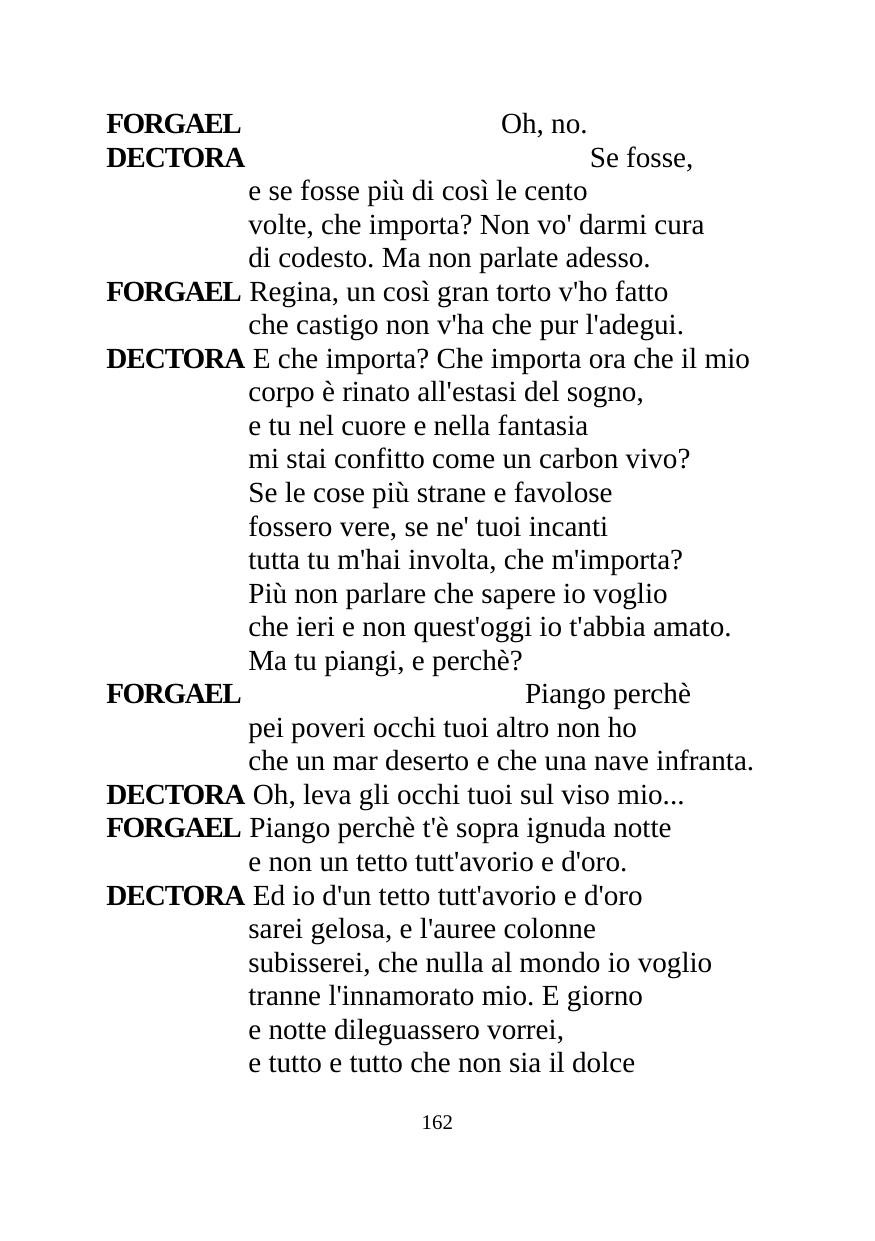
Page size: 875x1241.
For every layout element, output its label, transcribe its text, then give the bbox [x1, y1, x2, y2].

text DECTORA Se fosse, e se fosse più di così le cento volte, che importa? Non vo' darmi cura di codesto. Ma non parlate adesso. [106, 140, 768, 274]
text FORGAEL Regina, un così gran torto v'ho fatto che castigo non v'ha che pur l'adegui. [106, 274, 768, 341]
text FORGAEL Piango perchè pei poveri occhi tuoi altro non ho che un mar deserto e che una nave infranta. [106, 676, 768, 777]
text DECTORA Oh, leva gli occhi tuoi sul viso mio... [106, 777, 768, 811]
text DECTORA E che importa? Che importa ora che il mio corpo è rinato all'estasi del sogno, e tu nel cuore e nella fantasia mi stai confitto come un carbon vivo? Se le cose più strane e favolose fossero vere, se ne' tuoi incanti tutta tu m'hai involta, che m'importa? Più non parlare che sapere io voglio che ieri e non quest'oggi io t'abbia amato. Ma tu piangi, e perchè? [106, 341, 768, 676]
text FORGAEL Piango perchè t'è sopra ignuda notte e non un tetto tutt'avorio e d'oro. [106, 811, 768, 878]
text FORGAEL Oh, no. [106, 106, 768, 140]
text DECTORA Ed io d'un tetto tutt'avorio e d'oro sarei gelosa, e l'auree colonne subisserei, che nulla al mondo io voglio tranne l'innamorato mio. E giorno e notte dileguassero vorrei, e tutto e tutto che non sia il dolce [106, 878, 768, 1079]
